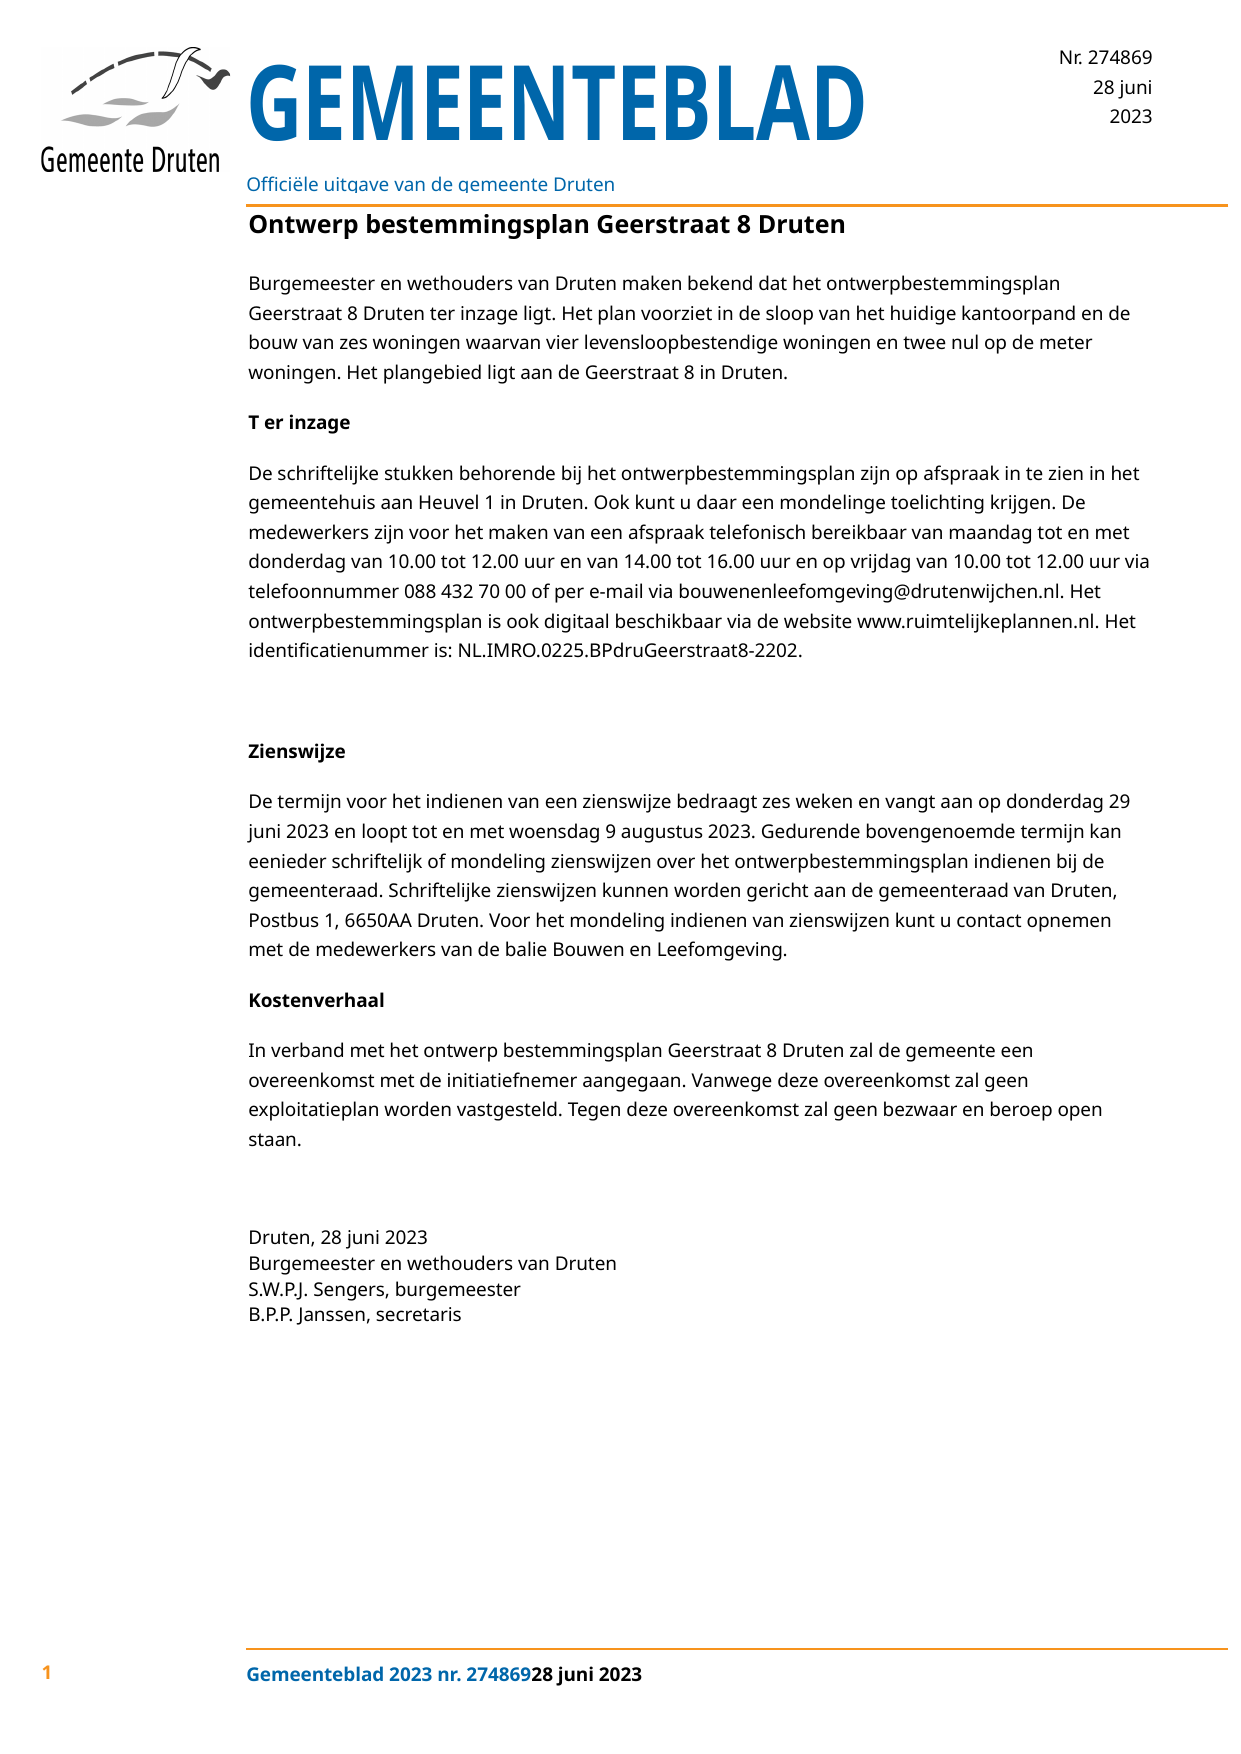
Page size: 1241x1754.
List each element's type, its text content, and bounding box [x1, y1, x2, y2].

text Burgemeester en wethouders van Druten [248, 1250, 1152, 1276]
text De schriftelijke stukken behorende bij het ontwerpbestemmingsplan zijn op afspraak in te zien in het gemeentehuis aan Heuvel 1 in Druten. Ook kunt u daar een mondelinge toelichting krijgen. De medewerkers zijn voor het maken van een afspraak telefonisch bereikbaar van maandag tot en met donderdag van 10.00 tot 12.00 uur en van 14.00 tot 16.00 uur en op vrijdag van 10.00 tot 12.00 uur via telefoonnummer 088 432 70 00 of per e-mail via bouwenenleefomgeving@drutenwijchen.nl. Het ontwerpbestemmingsplan is ook digitaal beschikbaar via de website www.ruimtelijkeplannen.nl. Het identificatienummer is: NL.IMRO.0225.BPdruGeerstraat8-2202. [248, 460, 1152, 663]
text De termijn voor het indienen van een zienswijze bedraagt zes weken en vangt aan op donderdag 29 juni 2023 en loopt tot en met woensdag 9 augustus 2023. Gedurende bovengenoemde termijn kan eenieder schriftelijk of mondeling zienswijzen over het ontwerpbestemmingsplan indienen bij de gemeenteraad. Schriftelijke zienswijzen kunnen worden gericht aan de gemeenteraad van Druten, Postbus 1, 6650AA Druten. Voor het mondeling indienen van zienswijzen kunt u contact opnemen met de medewerkers van de balie Bouwen en Leefomgeving. [248, 789, 1152, 962]
text Burgemeester en wethouders van Druten maken bekend dat het ontwerpbestemmingsplan Geerstraat 8 Druten ter inzage ligt. Het plan voorziet in de sloop van het huidige kantoorpand en de bouw van zes woningen waarvan vier levensloopbestendige woningen en twee nul op de meter woningen. Het plangebied ligt aan de Geerstraat 8 in Druten. [248, 270, 1152, 385]
picture [41, 47, 231, 172]
text Kostenverhaal [248, 987, 1152, 1013]
text T er inzage [248, 409, 1152, 435]
text S.W.P.J. Sengers, burgemeester [248, 1276, 1152, 1302]
text Zienswijze [248, 738, 1152, 764]
text Ontwerp bestemmingsplan Geerstraat 8 Druten [248, 207, 1152, 241]
text In verband met het ontwerp bestemmingsplan Geerstraat 8 Druten zal de gemeente een overeenkomst met de initiatiefnemer aangegaan. Vanwege deze overeenkomst zal geen exploitatieplan worden vastgesteld. Tegen deze overeenkomst zal geen bezwaar en beroep open staan. [248, 1037, 1152, 1152]
text Druten, 28 juni 2023 [248, 1224, 1152, 1250]
text B.P.P. Janssen, secretaris [248, 1302, 1152, 1327]
